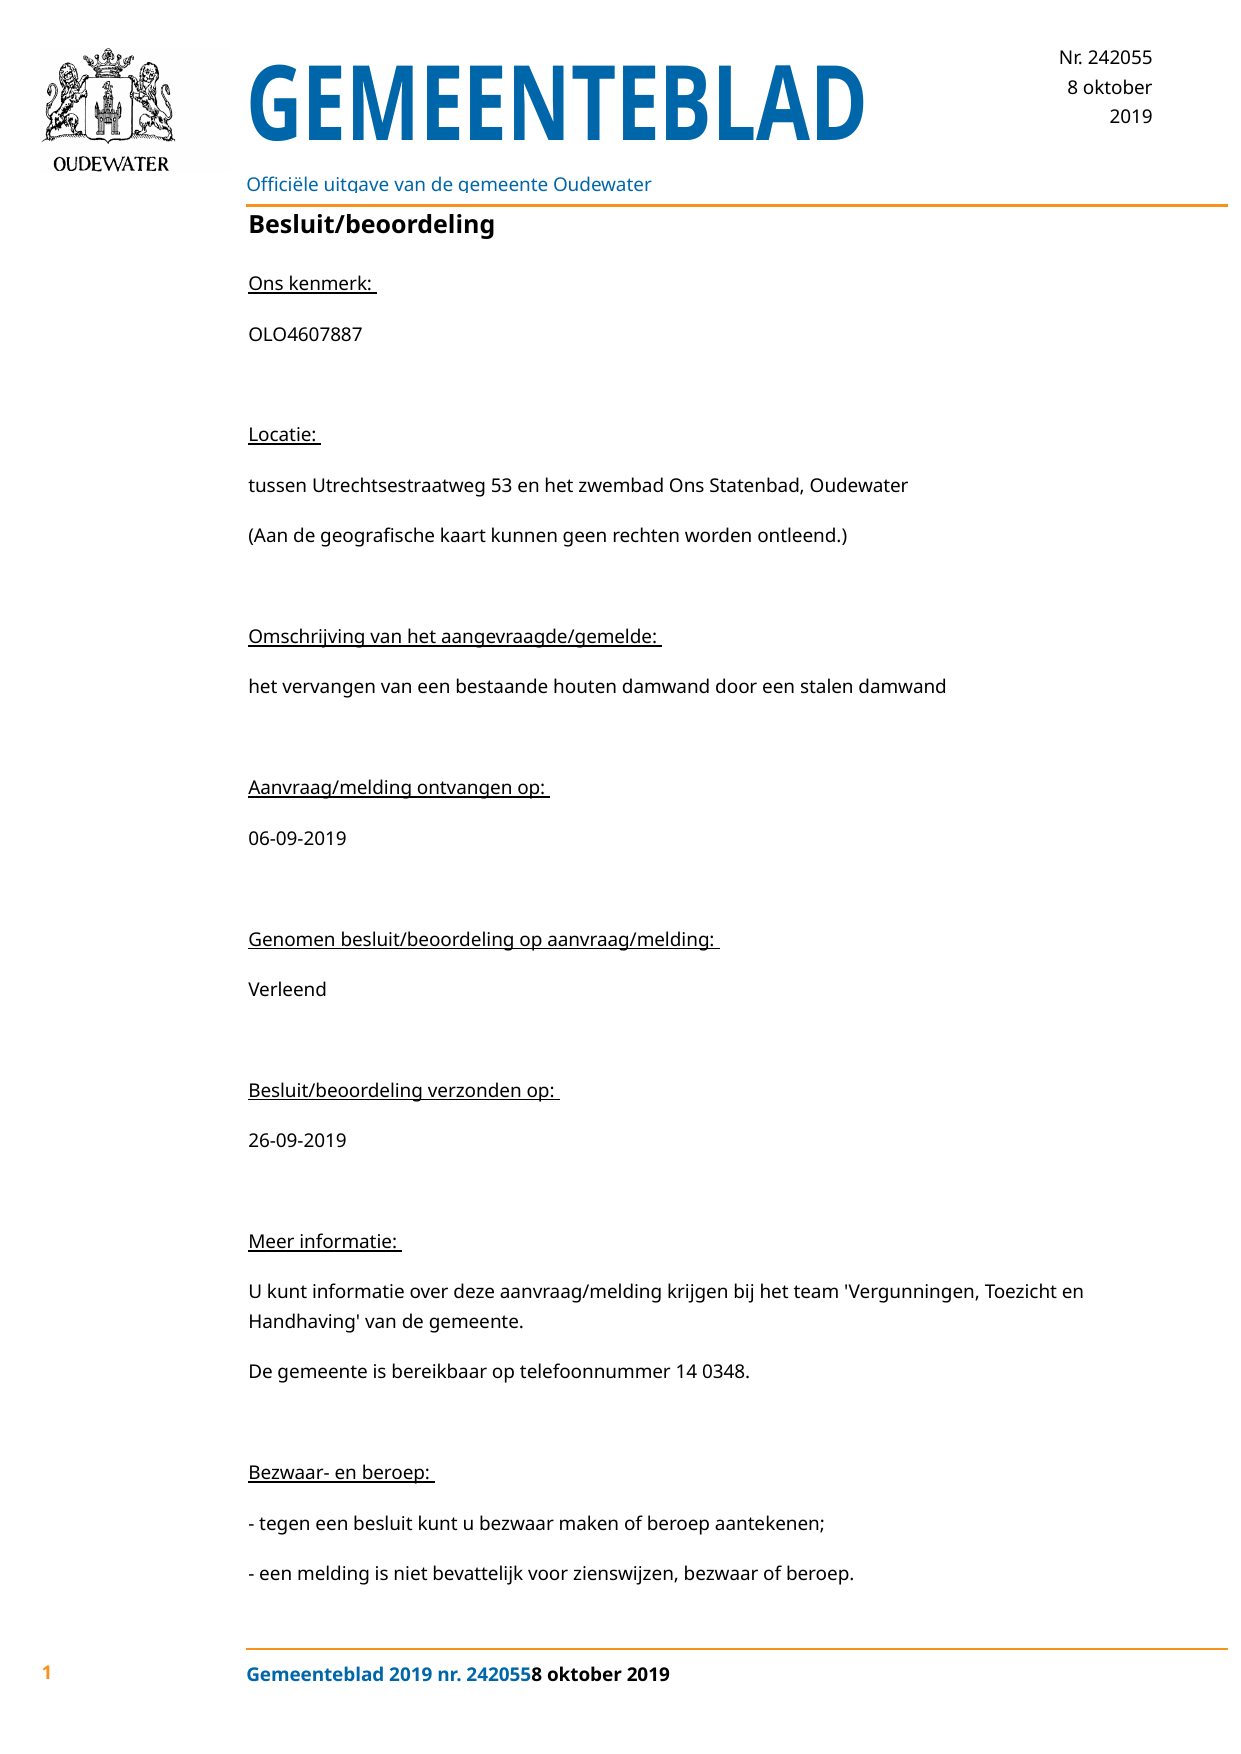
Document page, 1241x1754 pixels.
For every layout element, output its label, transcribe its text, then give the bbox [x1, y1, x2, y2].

text Omschrijving van het aangevraagde/gemelde: [248, 623, 1152, 649]
text 06-09-2019 [248, 825, 1152, 851]
text Verleend [248, 976, 1152, 1002]
text Genomen besluit/beoordeling op aanvraag/melding: [248, 926, 1152, 951]
text Locatie: [248, 422, 1152, 447]
text Bezwaar- en beroep: [248, 1459, 1152, 1485]
text Ons kenmerk: [248, 270, 1152, 296]
text - een melding is niet bevattelijk voor zienswijzen, bezwaar of beroep. [248, 1560, 1152, 1586]
text (Aan de geografische kaart kunnen geen rechten worden ontleend.) [248, 522, 1152, 548]
text Besluit/beoordeling verzonden op: [248, 1077, 1152, 1103]
text - tegen een besluit kunt u bezwaar maken of beroep aantekenen; [248, 1510, 1152, 1536]
text OLO4607887 [248, 321, 1152, 346]
text Meer informatie: [248, 1228, 1152, 1254]
text De gemeente is bereikbaar op telefoonnummer 14 0348. [248, 1359, 1152, 1384]
text U kunt informatie over deze aanvraag/melding krijgen bij het team 'Vergunningen, Toezicht en Handhaving' van de gemeente. [248, 1279, 1152, 1334]
picture [41, 47, 231, 172]
text 26-09-2019 [248, 1127, 1152, 1153]
text Besluit/beoordeling [248, 207, 1152, 241]
text Aanvraag/melding ontvangen op: [248, 774, 1152, 800]
text het vervangen van een bestaande houten damwand door een stalen damwand [248, 674, 1152, 699]
text tussen Utrechtsestraatweg 53 en het zwembad Ons Statenbad, Oudewater [248, 472, 1152, 498]
